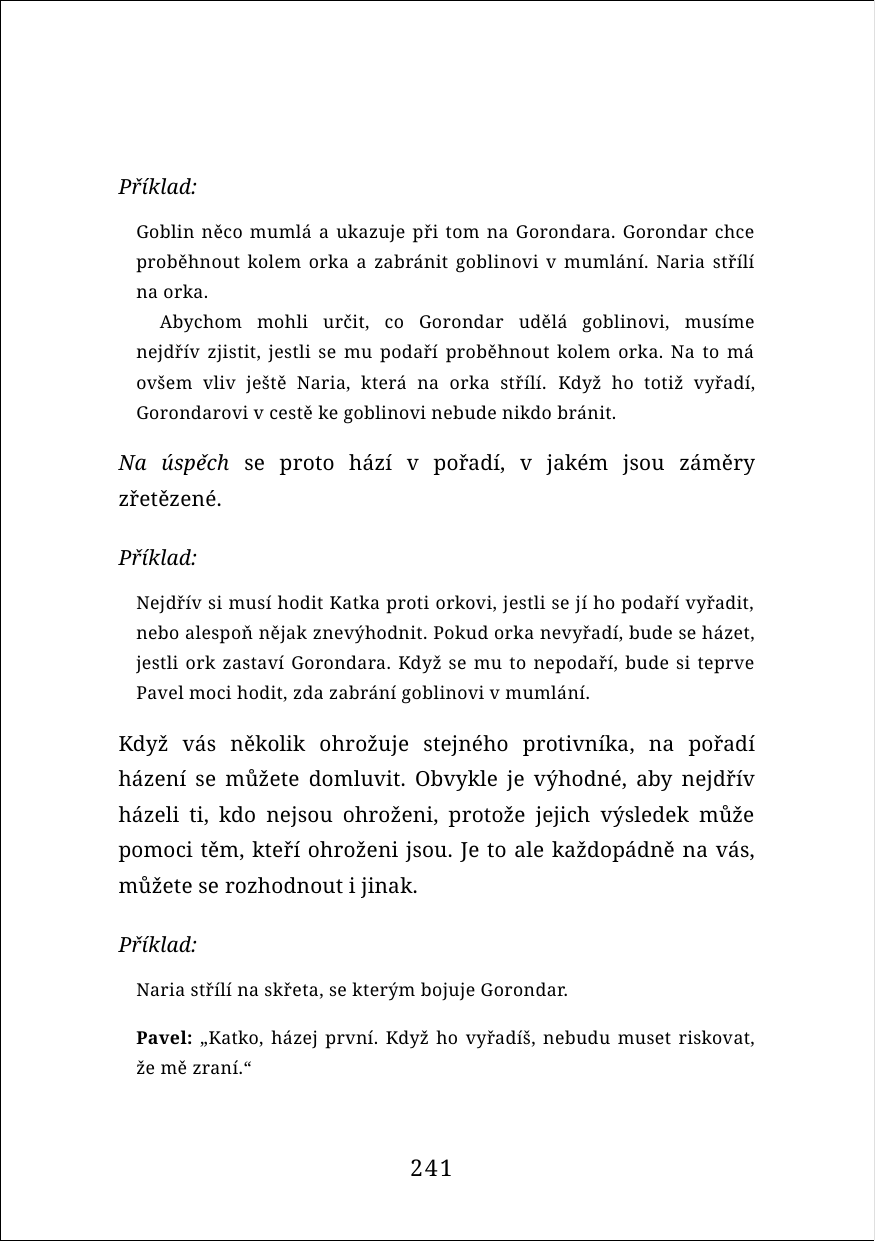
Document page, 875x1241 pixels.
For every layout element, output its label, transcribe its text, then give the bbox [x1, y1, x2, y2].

text Pavel: „Katko, házej první. Když ho vyřadíš, nebudu muset riskovat, že mě zraní.“ [136, 1025, 756, 1079]
text Příklad: [118, 543, 756, 571]
text Příklad: [118, 930, 756, 958]
text Na úspěch se proto hází v pořadí, v jakém jsou záměry zřetězené. [118, 448, 756, 512]
text Goblin něco mumlá a ukazuje při tom na Gorondara. Gorondar chce proběhnout kolem orka a zabránit goblinovi v mumlání. Naria střílí na orka. Abychom mohli určit, co Gorondar udělá goblinovi, musíme nejdřív zjistit, jestli se mu podaří proběhnout kolem orka. Na to má ovšem vliv ještě Naria, která na orka střílí. Když ho totiž vyřadí, Gorondarovi v cestě ke goblinovi nebude nikdo bránit. [136, 219, 756, 424]
text Nejdřív si musí hodit Katka proti orkovi, jestli se jí ho podaří vyřadit, nebo alespoň nějak znevýhodnit. Pokud orka nevyřadí, bude se házet, jestli ork zastaví Gorondara. Když se mu to nepodaří, bude si teprve Pavel moci hodit, zda zabrání goblinovi v mumlání. [136, 590, 756, 705]
text Naria střílí na skřeta, se kterým bojuje Gorondar. [136, 977, 756, 1001]
text Když vás několik ohrožuje stejného protivníka, na pořadí házení se můžete domluvit. Obvykle je výhodné, aby nejdřív házeli ti, kdo nejsou ohroženi, protože jejich výsledek může pomoci těm, kteří ohroženi jsou. Je to ale každopádně na vás, můžete se rozhodnout i jinak. [118, 729, 756, 899]
text Příklad: [118, 172, 756, 200]
